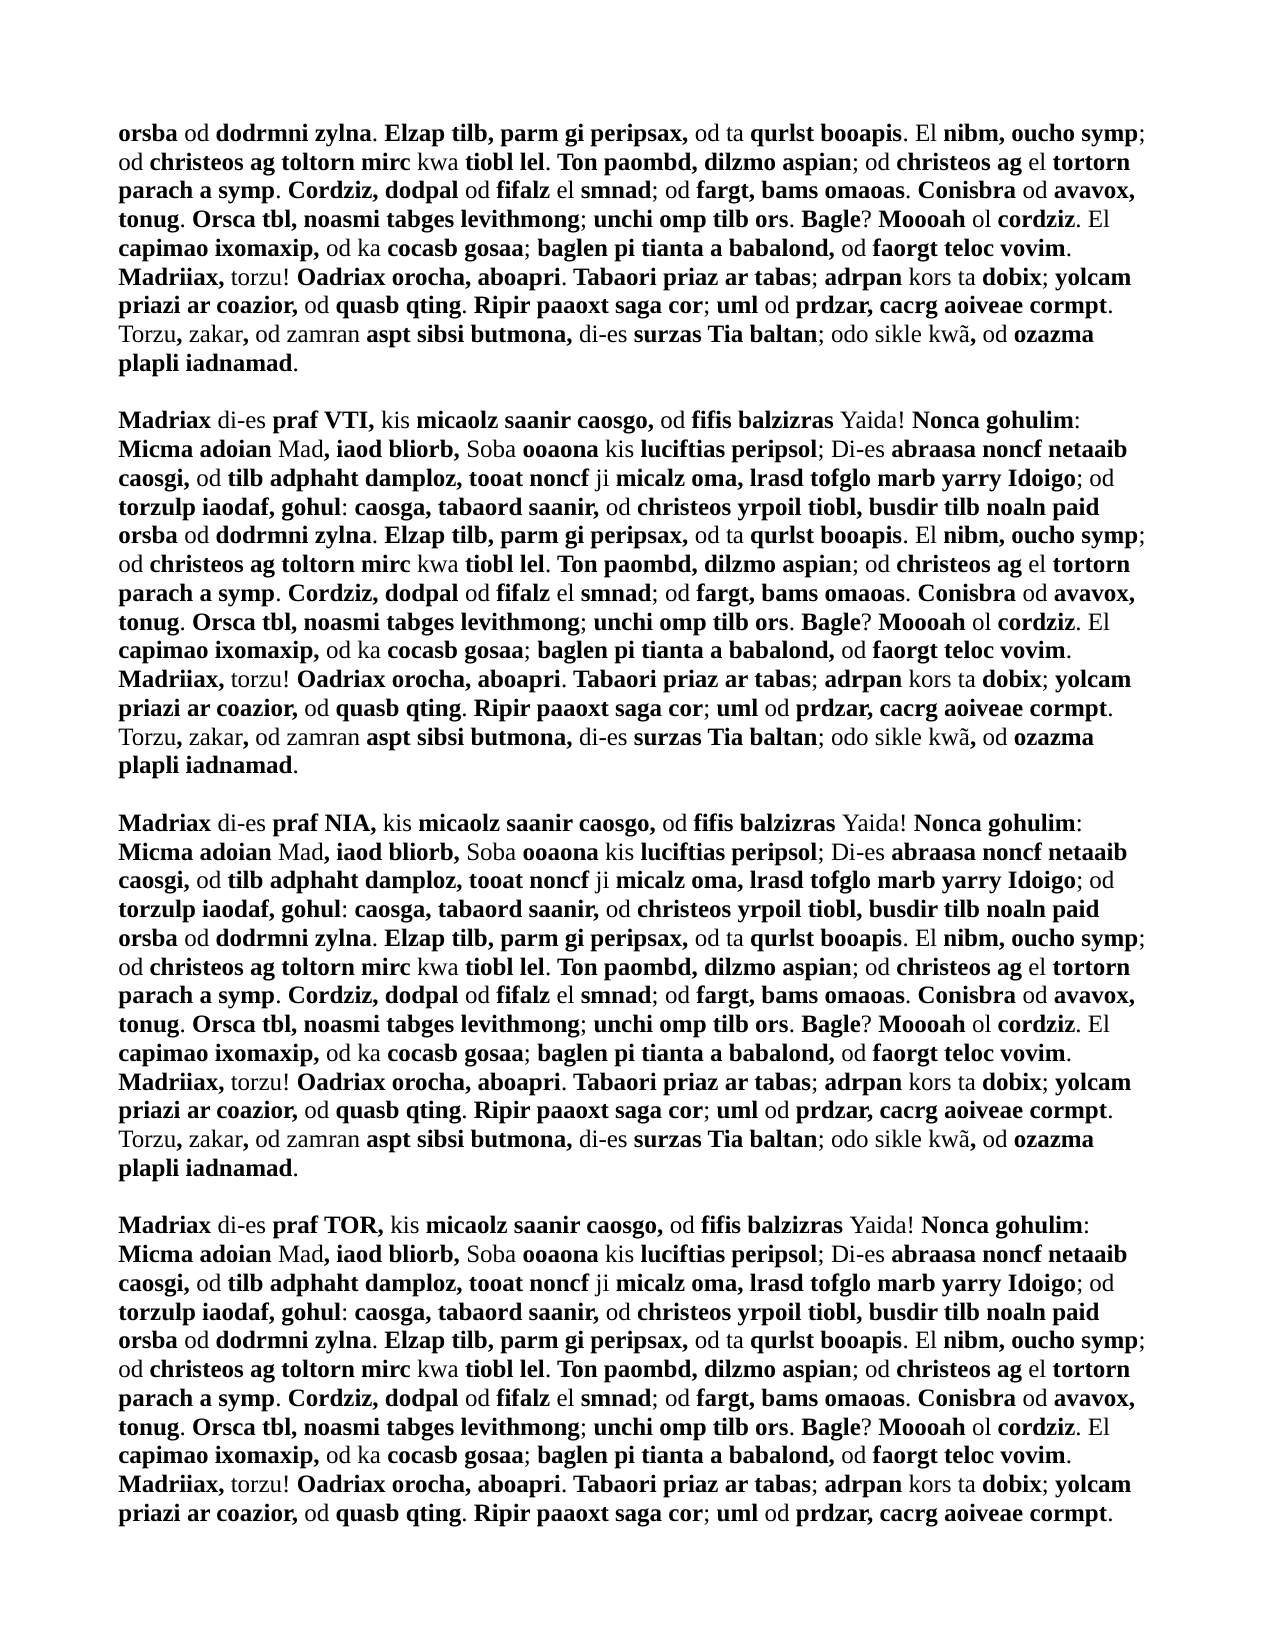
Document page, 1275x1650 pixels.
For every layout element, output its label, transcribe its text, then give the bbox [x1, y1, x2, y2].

text Madriax di-es praf VTI, kis micaolz saanir caosgo, od fifis balzizras Yaida! Nonca gohulim: Micma adoian Mad, iaod bliorb, Soba ooaona kis luciftias peripsol; Di-es abraasa noncf netaaib caosgi, od tilb adphaht damploz, tooat noncf ji micalz oma, lrasd tofglo marb yarry Idoigo; od torzulp iaodaf, gohul: caosga, tabaord saanir, od christeos yrpoil tiobl, busdir tilb noaln paid orsba od dodrmni zylna. Elzap tilb, parm gi peripsax, od ta qurlst booapis. El nibm, oucho symp; od christeos ag toltorn mirc kwa tiobl lel. Ton paombd, dilzmo aspian; od christeos ag el tortorn parach a symp. Cordziz, dodpal od fifalz el smnad; od fargt, bams omaoas. Conisbra od avavox, tonug. Orsca tbl, noasmi tabges levithmong; unchi omp tilb ors. Bagle? Moooah ol cordziz. El capimao ixomaxip, od ka cocasb gosaa; baglen pi tianta a babalond, od faorgt teloc vovim. Madriiax, torzu! Oadriax orocha, aboapri. Tabaori priaz ar tabas; adrpan kors ta dobix; yolcam priazi ar coazior, od quasb qting. Ripir paaoxt saga cor; uml od prdzar, cacrg aoiveae cormpt. Torzu, zakar, od zamran aspt sibsi butmona, di-es surzas Tia baltan; odo sikle kwã, od ozazma plapli iadnamad. [118, 406, 1157, 779]
text Madriax di-es praf NIA, kis micaolz saanir caosgo, od fifis balzizras Yaida! Nonca gohulim: Micma adoian Mad, iaod bliorb, Soba ooaona kis luciftias peripsol; Di-es abraasa noncf netaaib caosgi, od tilb adphaht damploz, tooat noncf ji micalz oma, lrasd tofglo marb yarry Idoigo; od torzulp iaodaf, gohul: caosga, tabaord saanir, od christeos yrpoil tiobl, busdir tilb noaln paid orsba od dodrmni zylna. Elzap tilb, parm gi peripsax, od ta qurlst booapis. El nibm, oucho symp; od christeos ag toltorn mirc kwa tiobl lel. Ton paombd, dilzmo aspian; od christeos ag el tortorn parach a symp. Cordziz, dodpal od fifalz el smnad; od fargt, bams omaoas. Conisbra od avavox, tonug. Orsca tbl, noasmi tabges levithmong; unchi omp tilb ors. Bagle? Moooah ol cordziz. El capimao ixomaxip, od ka cocasb gosaa; baglen pi tianta a babalond, od faorgt teloc vovim. Madriiax, torzu! Oadriax orocha, aboapri. Tabaori priaz ar tabas; adrpan kors ta dobix; yolcam priazi ar coazior, od quasb qting. Ripir paaoxt saga cor; uml od prdzar, cacrg aoiveae cormpt. Torzu, zakar, od zamran aspt sibsi butmona, di-es surzas Tia baltan; odo sikle kwã, od ozazma plapli iadnamad. [118, 808, 1157, 1182]
text Madriax di-es praf TOR, kis micaolz saanir caosgo, od fifis balzizras Yaida! Nonca gohulim: Micma adoian Mad, iaod bliorb, Soba ooaona kis luciftias peripsol; Di-es abraasa noncf netaaib caosgi, od tilb adphaht damploz, tooat noncf ji micalz oma, lrasd tofglo marb yarry Idoigo; od torzulp iaodaf, gohul: caosga, tabaord saanir, od christeos yrpoil tiobl, busdir tilb noaln paid orsba od dodrmni zylna. Elzap tilb, parm gi peripsax, od ta qurlst booapis. El nibm, oucho symp; od christeos ag toltorn mirc kwa tiobl lel. Ton paombd, dilzmo aspian; od christeos ag el tortorn parach a symp. Cordziz, dodpal od fifalz el smnad; od fargt, bams omaoas. Conisbra od avavox, tonug. Orsca tbl, noasmi tabges levithmong; unchi omp tilb ors. Bagle? Moooah ol cordziz. El capimao ixomaxip, od ka cocasb gosaa; baglen pi tianta a babalond, od faorgt teloc vovim. Madriiax, torzu! Oadriax orocha, aboapri. Tabaori priaz ar tabas; adrpan kors ta dobix; yolcam priazi ar coazior, od quasb qting. Ripir paaoxt saga cor; uml od prdzar, cacrg aoiveae cormpt. [118, 1211, 1157, 1527]
text orsba od dodrmni zylna. Elzap tilb, parm gi peripsax, od ta qurlst booapis. El nibm, oucho symp; od christeos ag toltorn mirc kwa tiobl lel. Ton paombd, dilzmo aspian; od christeos ag el tortorn parach a symp. Cordziz, dodpal od fifalz el smnad; od fargt, bams omaoas. Conisbra od avavox, tonug. Orsca tbl, noasmi tabges levithmong; unchi omp tilb ors. Bagle? Moooah ol cordziz. El capimao ixomaxip, od ka cocasb gosaa; baglen pi tianta a babalond, od faorgt teloc vovim. Madriiax, torzu! Oadriax orocha, aboapri. Tabaori priaz ar tabas; adrpan kors ta dobix; yolcam priazi ar coazior, od quasb qting. Ripir paaoxt saga cor; uml od prdzar, cacrg aoiveae cormpt. Torzu, zakar, od zamran aspt sibsi butmona, di-es surzas Tia baltan; odo sikle kwã, od ozazma plapli iadnamad. [118, 118, 1157, 377]
